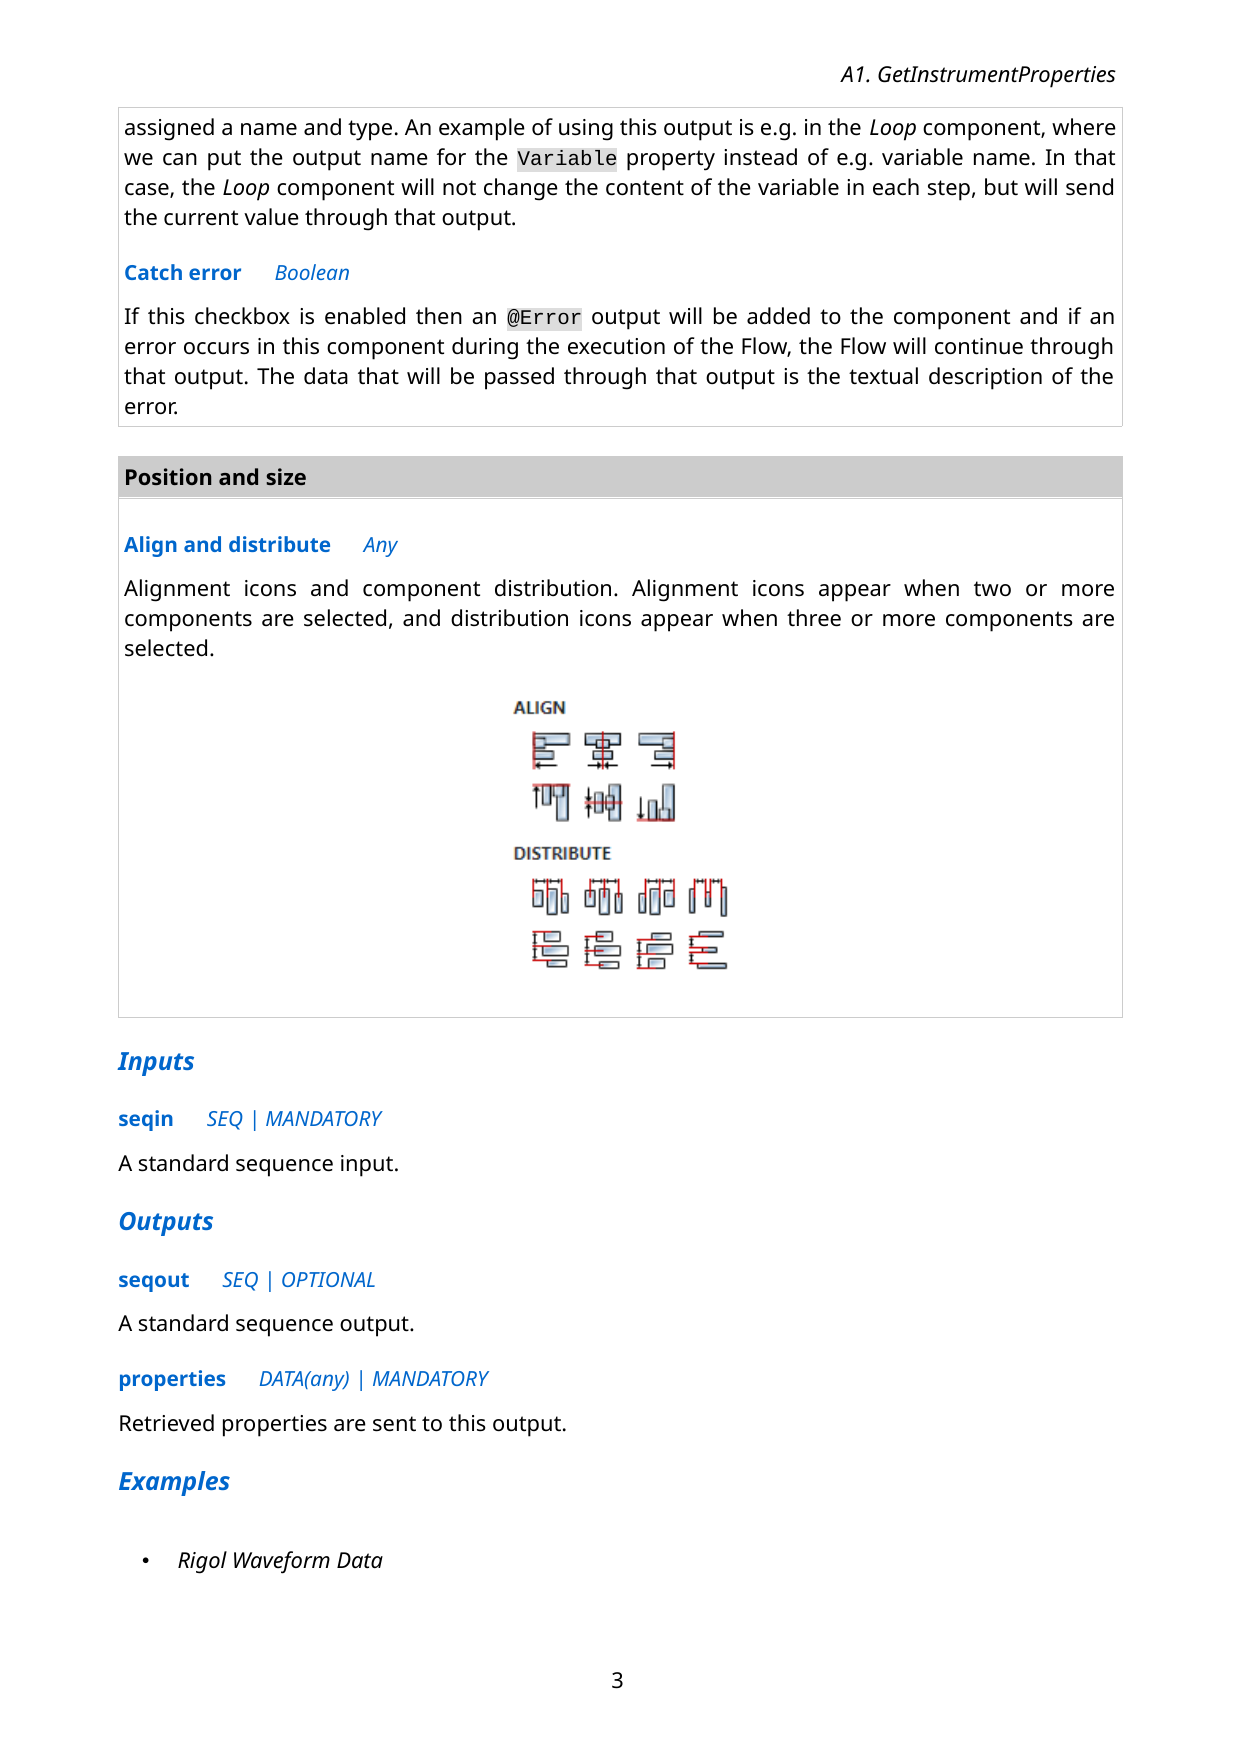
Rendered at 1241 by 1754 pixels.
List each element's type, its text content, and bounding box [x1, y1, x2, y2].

list Rigol Waveform Data [142, 1545, 1110, 1575]
table_cell Align and distribute Any Alignment icons and component distribution. Alignment icons appear when two or more components are selected, and distribution icons appear when three or more components are selected. [119, 499, 1122, 1017]
text A standard sequence output. [118, 1308, 1122, 1338]
text A standard sequence input. [118, 1148, 1122, 1177]
picture [490, 692, 750, 982]
text Retrieved properties are sent to this output. [118, 1407, 1122, 1437]
table_header Position and size [119, 457, 1122, 497]
subtitle Outputs [118, 1204, 1122, 1238]
subtitle Inputs [118, 1044, 1122, 1078]
subtitle properties DATA(any) | MANDATORY [118, 1364, 1122, 1393]
table_cell assigned a name and type. An example of using this output is e.g. in the Loop component, where we can put the output name for the Variable property instead of e.g. variable name. In that case, the Loop component will not change the content of the variable in each step, but will send the current value through that output. Catch error Boolean If this checkbox is enabled then an @Error output will be added to the component and if an error occurs in this component during the execution of the Flow, the Flow will continue through that output. The data that will be passed through that output is the textual description of the error. [119, 108, 1122, 426]
subtitle seqin SEQ | MANDATORY [118, 1104, 1122, 1133]
subtitle seqout SEQ | OPTIONAL [118, 1265, 1122, 1293]
subtitle Examples [118, 1464, 1122, 1498]
